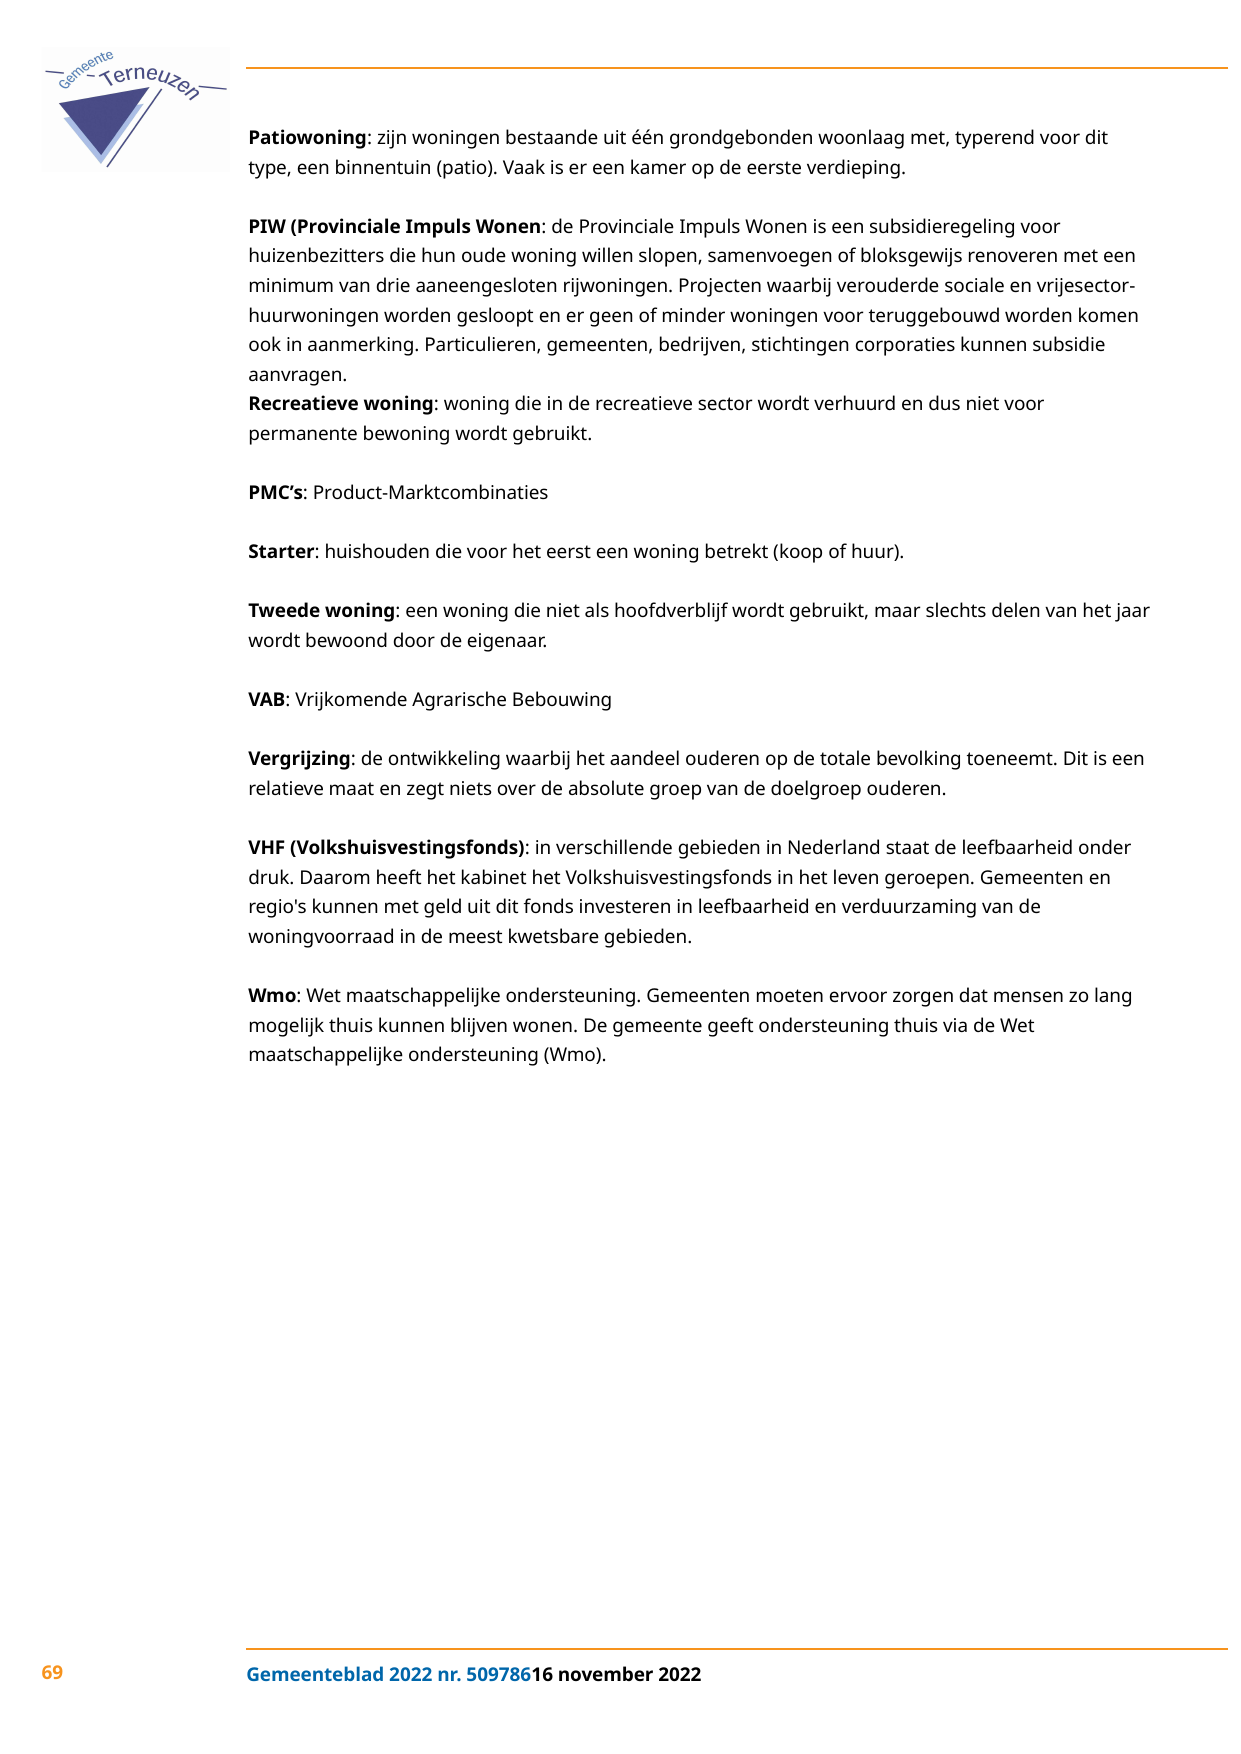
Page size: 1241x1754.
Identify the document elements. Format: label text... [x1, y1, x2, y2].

text PIW (Provinciale Impuls Wonen: de Provinciale Impuls Wonen is een subsidieregeling voor huizenbezitters die hun oude woning willen slopen, samenvoegen of bloksgewijs renoveren met een minimum van drie aaneengesloten rijwoningen. Projecten waarbij verouderde sociale en vrijesector- huurwoningen worden gesloopt en er geen of minder woningen voor teruggebouwd worden komen ook in aanmerking. Particulieren, gemeenten, bedrijven, stichtingen corporaties kunnen subsidie aanvragen. [248, 213, 1152, 387]
picture [41, 47, 231, 172]
text Recreatieve woning: woning die in de recreatieve sector wordt verhuurd en dus niet voor permanente bewoning wordt gebruikt. [248, 391, 1152, 446]
text PMC’s: Product-Marktcombinaties [248, 479, 1152, 505]
text Wmo: Wet maatschappelijke ondersteuning. Gemeenten moeten ervoor zorgen dat mensen zo lang mogelijk thuis kunnen blijven wonen. De gemeente geeft ondersteuning thuis via de Wet maatschappelijke ondersteuning (Wmo). [248, 982, 1152, 1067]
text Tweede woning: een woning die niet als hoofdverblijf wordt gebruikt, maar slechts delen van het jaar wordt bewoond door de eigenaar. [248, 598, 1152, 653]
text VHF (Volkshuisvestingsfonds): in verschillende gebieden in Nederland staat de leefbaarheid onder druk. Daarom heeft het kabinet het Volkshuisvestingsfonds in het leven geroepen. Gemeenten en regio's kunnen met geld uit dit fonds investeren in leefbaarheid en verduurzaming van de woningvoorraad in de meest kwetsbare gebieden. [248, 834, 1152, 949]
text Patiowoning: zijn woningen bestaande uit één grondgebonden woonlaag met, typerend voor dit type, een binnentuin (patio). Vaak is er een kamer op de eerste verdieping. [248, 124, 1152, 180]
text Vergrijzing: de ontwikkeling waarbij het aandeel ouderen op de totale bevolking toeneemt. Dit is een relatieve maat en zegt niets over de absolute groep van de doelgroep ouderen. [248, 746, 1152, 801]
text Starter: huishouden die voor het eerst een woning betrekt (koop of huur). [248, 538, 1152, 564]
text VAB: Vrijkomende Agrarische Bebouwing [248, 686, 1152, 712]
